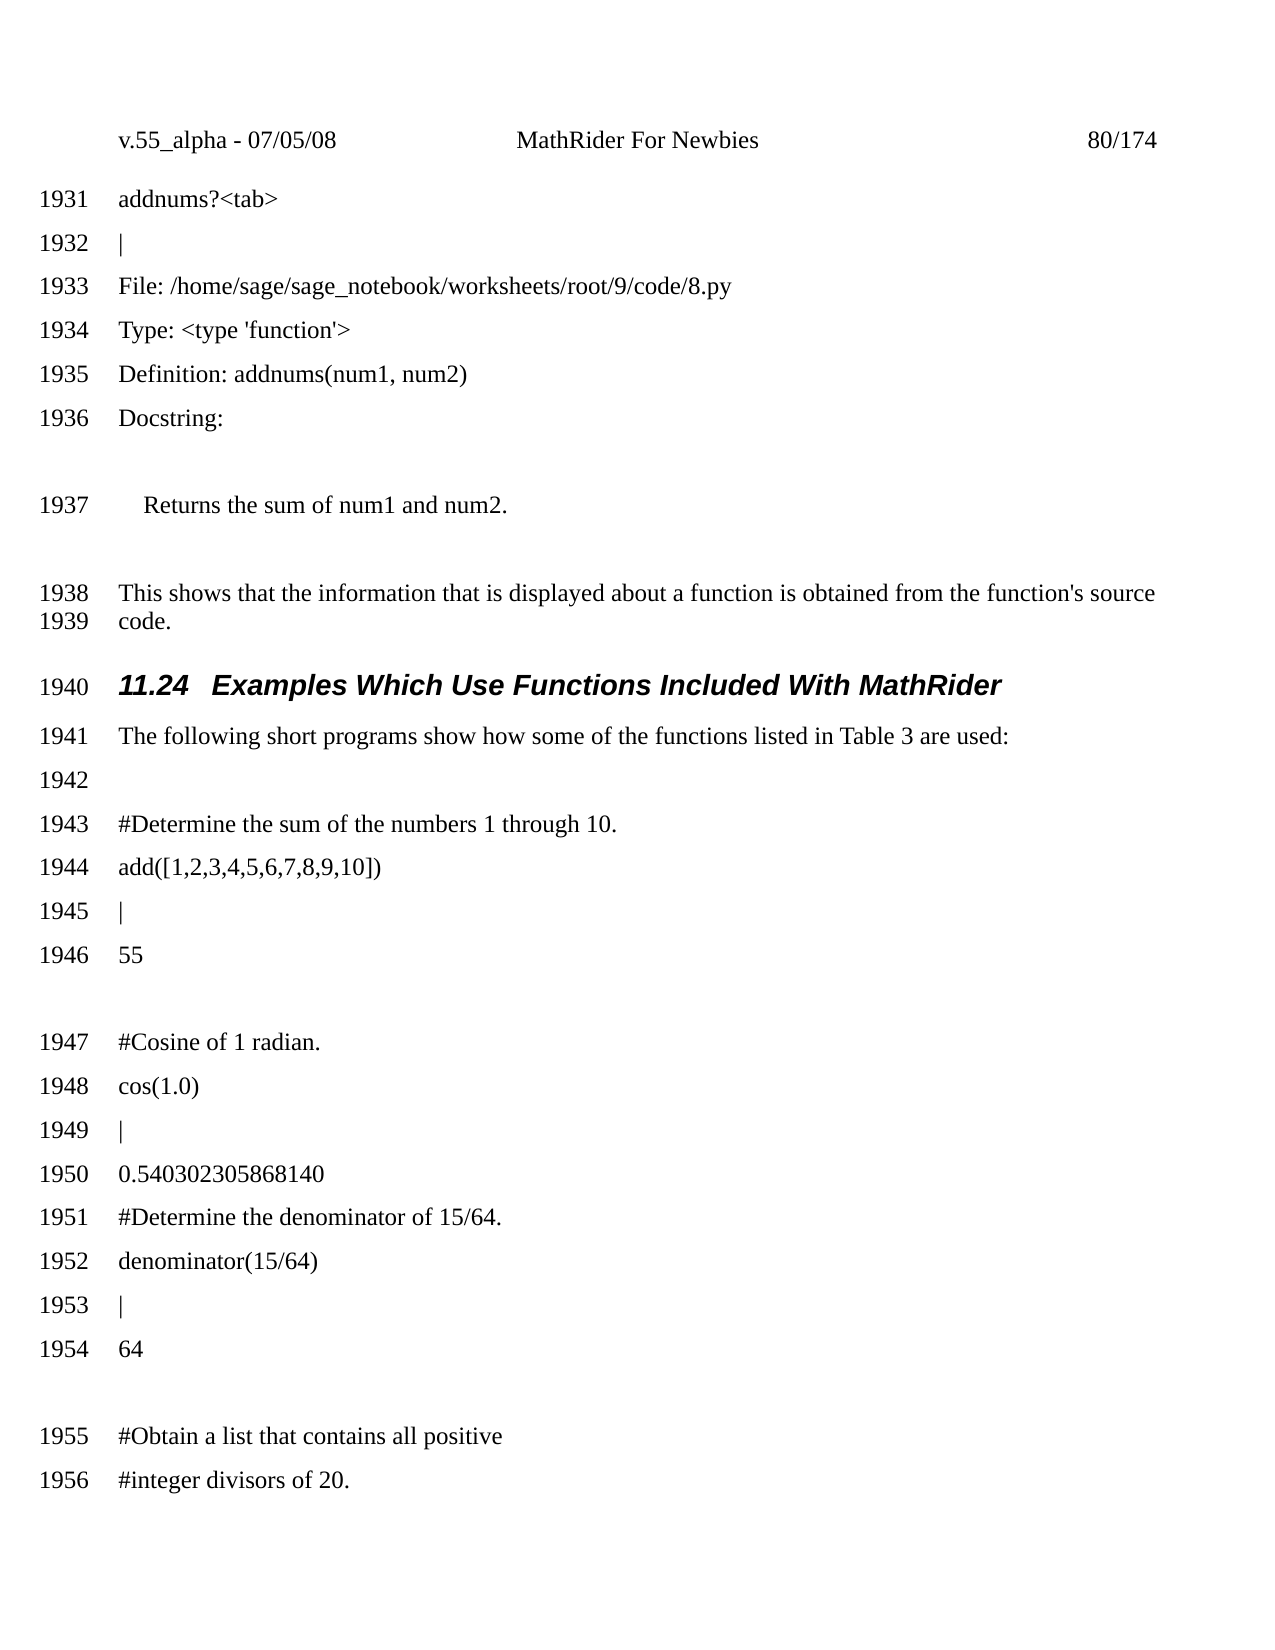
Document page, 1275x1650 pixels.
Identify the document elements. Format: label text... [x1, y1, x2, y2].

text The following short programs show how some of the functions listed in Table 3 are used: [118, 721, 1157, 750]
text #Determine the sum of the numbers 1 through 10. [118, 809, 1157, 837]
text #Obtain a list that contains all positive [118, 1421, 1157, 1450]
text | [118, 228, 1157, 256]
text Docstring: [118, 403, 1157, 431]
text File: /home/sage/sage_notebook/worksheets/root/9/code/8.py [118, 271, 1157, 300]
text This shows that the information that is displayed about a function is obtained from the function's source code. [118, 578, 1157, 635]
text 55 [118, 940, 1157, 969]
text denominator(15/64) [118, 1246, 1157, 1275]
text cos(1.0) [118, 1071, 1157, 1100]
text | [118, 896, 1157, 925]
text addnums?<tab> [118, 184, 1157, 213]
text #Cosine of 1 radian. [118, 1027, 1157, 1056]
text | [118, 1290, 1157, 1319]
text Type: <type 'function'> [118, 315, 1157, 344]
text 64 [118, 1334, 1157, 1362]
text #integer divisors of 20. [118, 1465, 1157, 1494]
text 0.540302305868140 [118, 1159, 1157, 1187]
subtitle Examples Which Use Functions Included With MathRider [118, 668, 1157, 701]
text | [118, 1115, 1157, 1144]
text #Determine the denominator of 15/64. [118, 1202, 1157, 1231]
text Returns the sum of num1 and num2. [118, 490, 1157, 519]
text add([1,2,3,4,5,6,7,8,9,10]) [118, 852, 1157, 881]
text Definition: addnums(num1, num2) [118, 359, 1157, 388]
